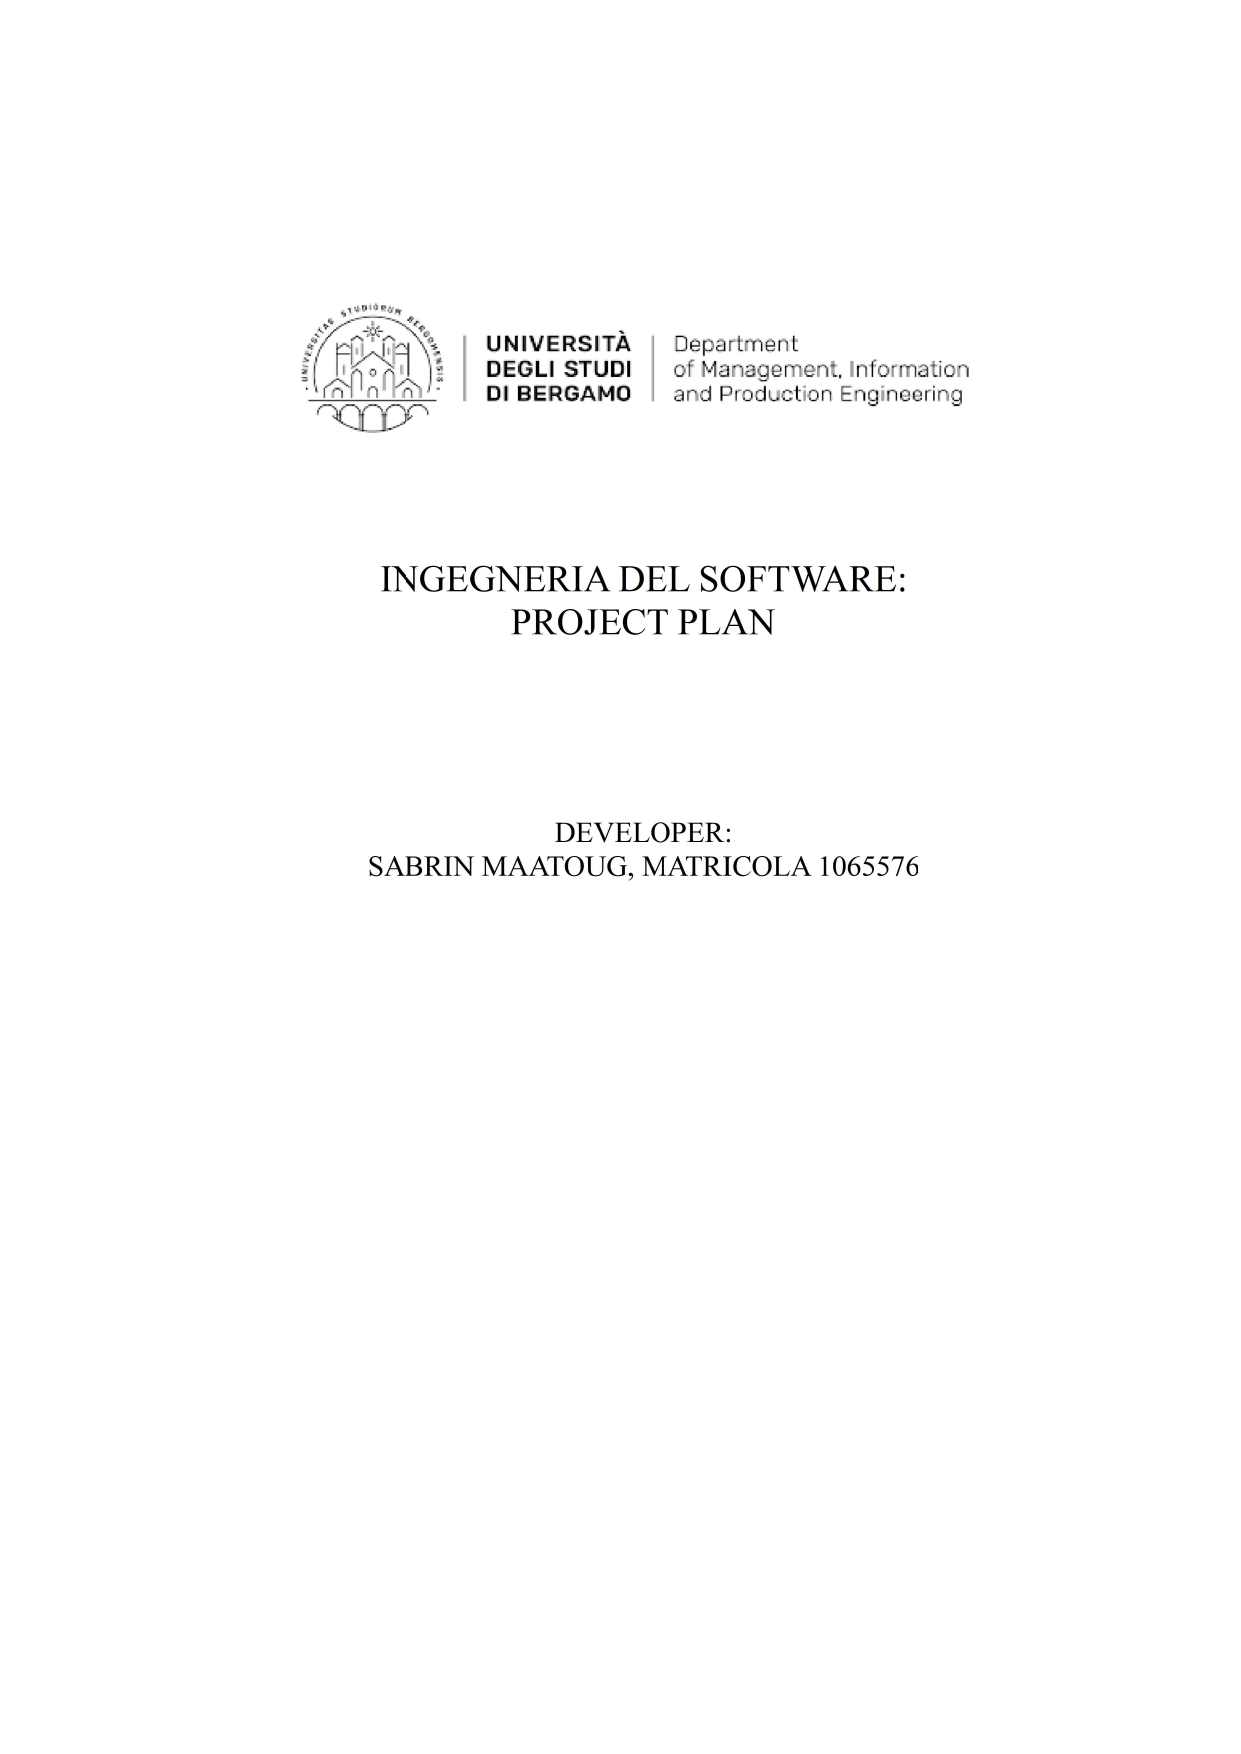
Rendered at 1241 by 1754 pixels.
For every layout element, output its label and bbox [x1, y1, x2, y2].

picture [150, 141, 1132, 1498]
